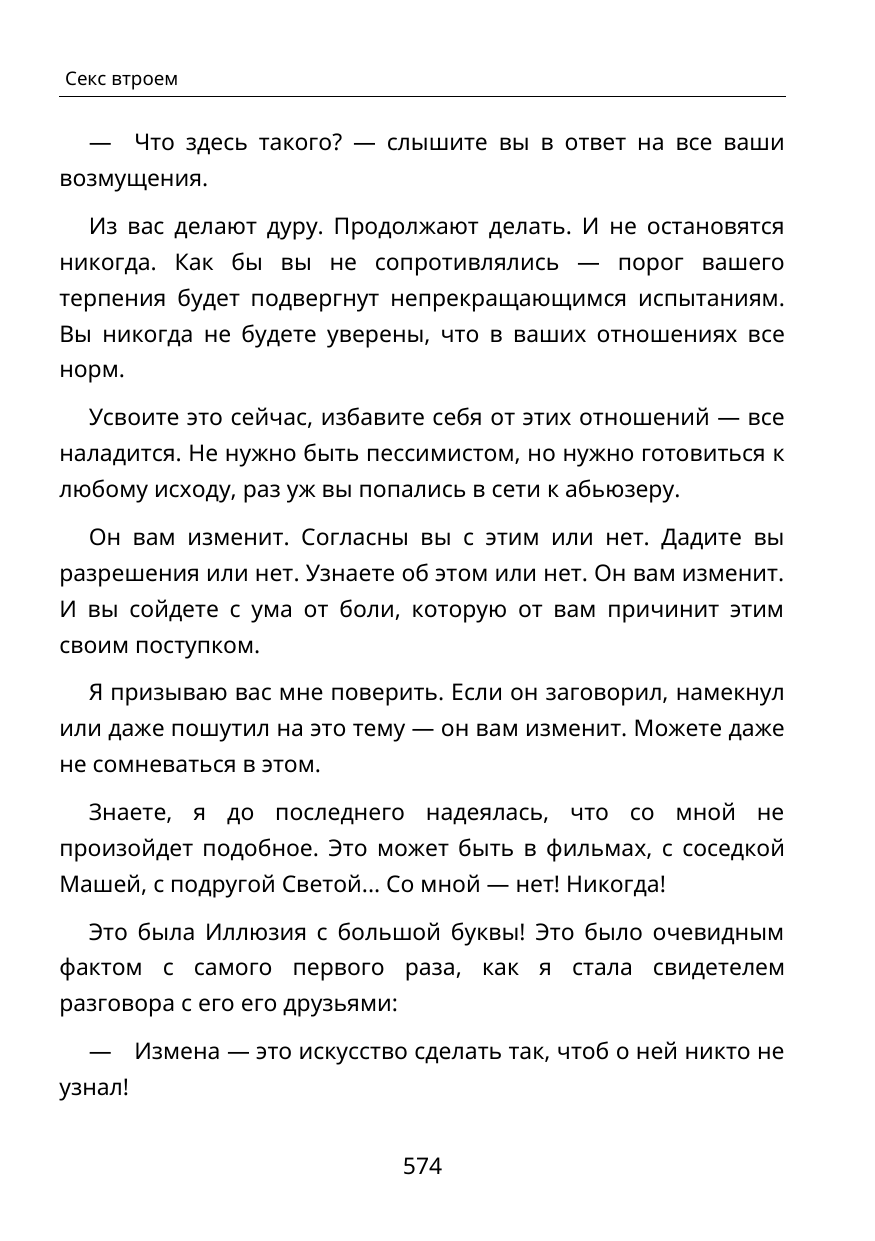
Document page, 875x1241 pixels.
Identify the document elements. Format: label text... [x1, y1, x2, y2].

list Измена — это искусство сделать так, чтоб о ней никто не узнал! [59, 1035, 786, 1102]
text Он вам изменит. Согласны вы с этим или нет. Дадите вы разрешения или нет. Узнаете об этом или нет. Он вам изменит. И вы сойдете с ума от боли, которую от вам причинит этим своим поступком. [59, 521, 786, 660]
text Знаете, я до последнего надеялась, что со мной не произойдет подобное. Это может быть в фильмах, с соседкой Машей, с подругой Светой... Со мной — нет! Никогда! [59, 796, 786, 899]
text Из вас делают дуру. Продолжают делать. И не остановятся никогда. Как бы вы не сопротивлялись — порог вашего терпения будет подвергнут непрекращающимся испытаниям. Вы никогда не будете уверены, что в ваших отношениях все норм. [59, 210, 786, 385]
text Я призываю вас мне поверить. Если он заговорил, намекнул или даже пошутил на это тему — он вам изменит. Можете даже не сомневаться в этом. [59, 676, 786, 779]
list Что здесь такого? — слышите вы в ответ на все ваши возмущения. [59, 126, 786, 193]
text Усвоите это сейчас, избавите себя от этих отношений — все наладится. Не нужно быть пессимистом, но нужно готовиться к любому исходу, раз уж вы попались в сети к абьюзеру. [59, 401, 786, 504]
text Это была Иллюзия с большой буквы! Это было очевидным фактом с самого первого раза, как я стала свидетелем разговора с его его друзьями: [59, 915, 786, 1018]
